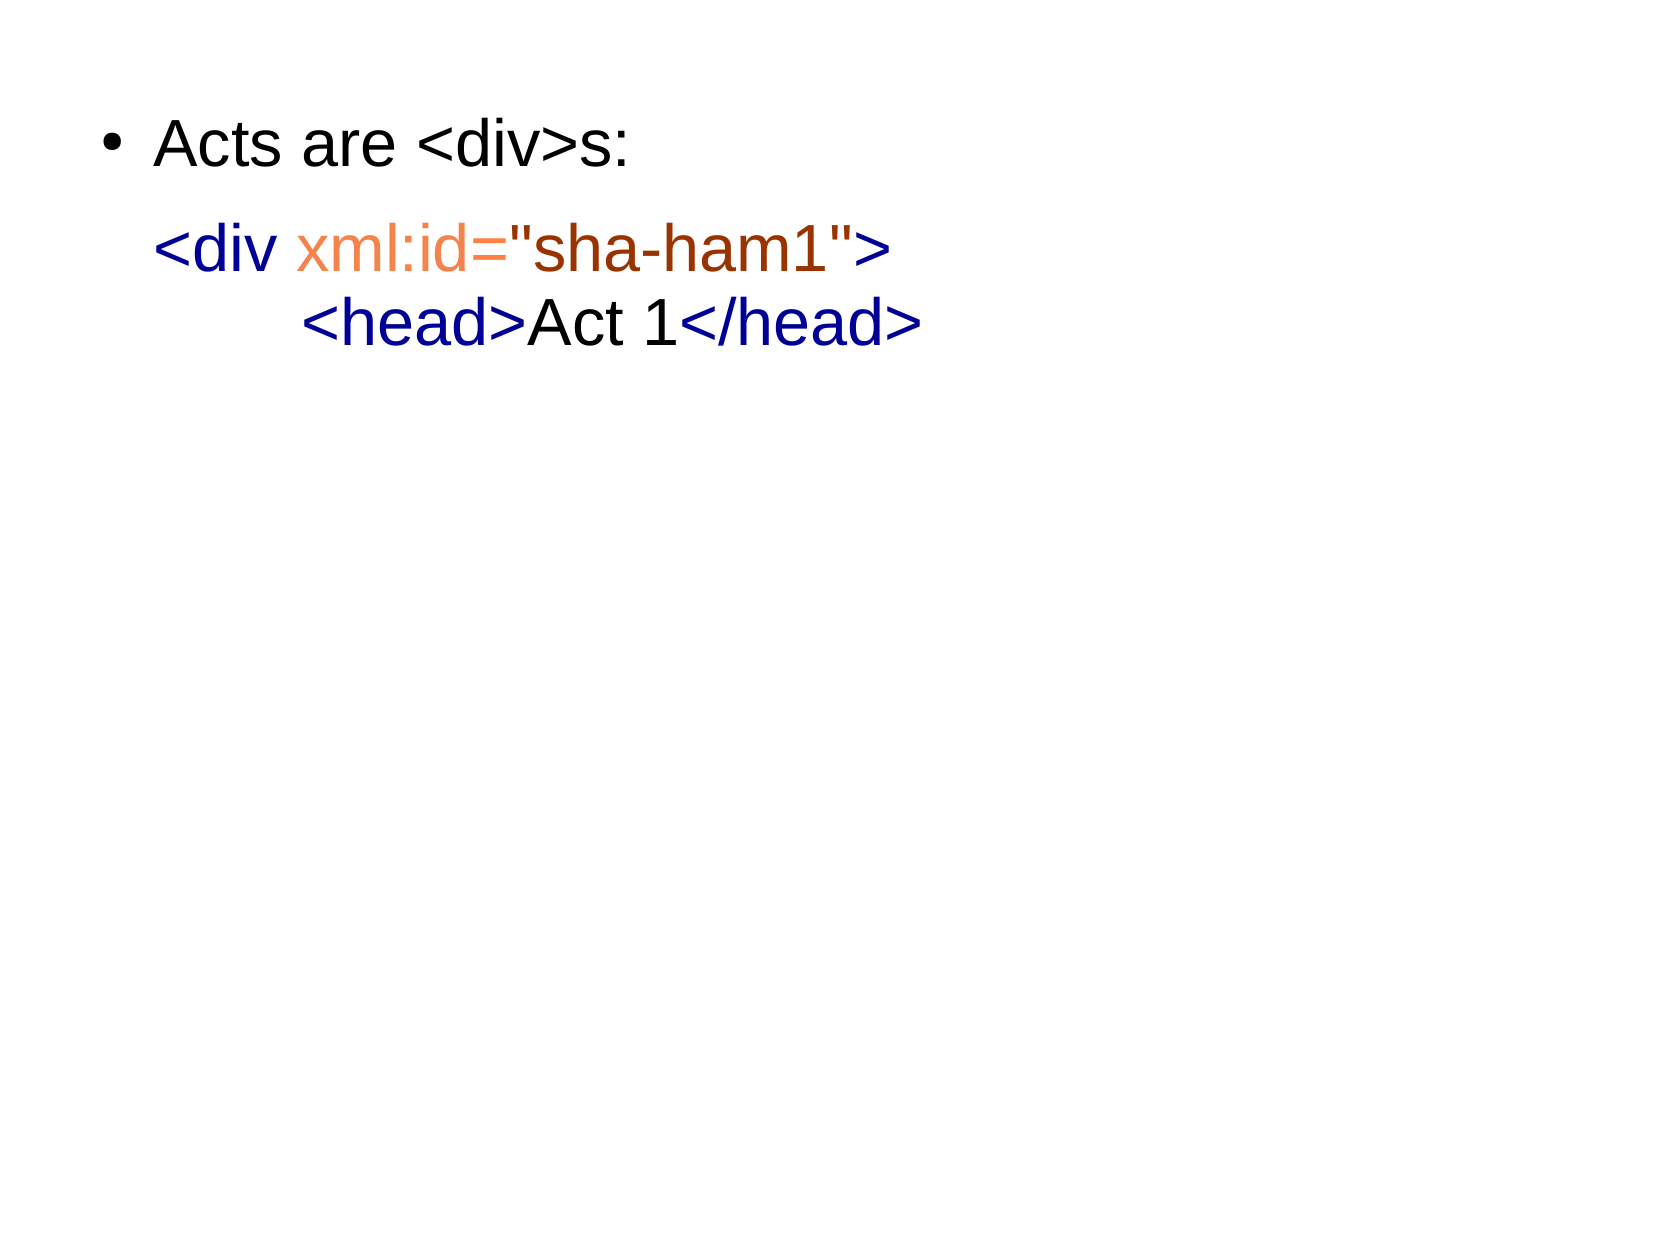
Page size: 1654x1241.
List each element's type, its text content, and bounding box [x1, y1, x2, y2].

list Acts are <div>s: <div xml:id="sha-ham1"> <head>Act 1</head> [82, 106, 1571, 1134]
